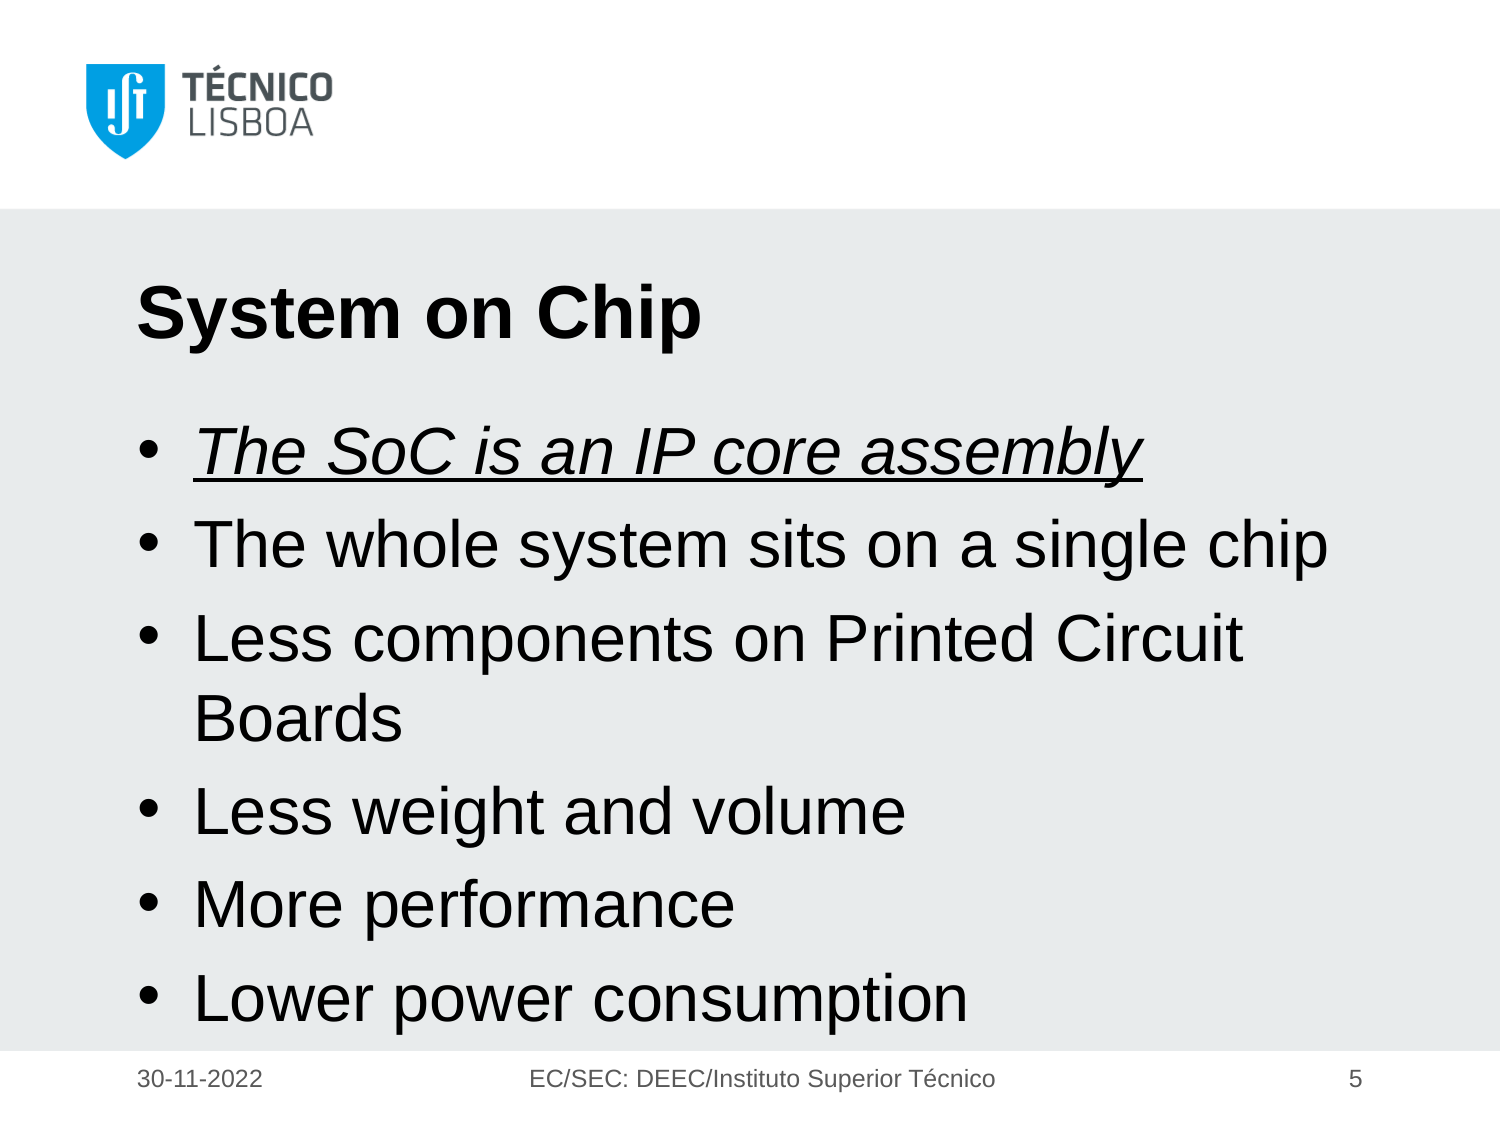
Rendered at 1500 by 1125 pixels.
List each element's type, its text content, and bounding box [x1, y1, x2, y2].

picture [0, 0, 1500, 1125]
slide_number 30-11-2022 [121, 1052, 425, 1103]
list The SoC is an IP core assembly The whole system sits on a single chip Less components on Printed Circuit Boards Less weight and volume More performance Lower power consumption [121, 400, 1378, 1005]
title System on Chip [121, 237, 1378, 381]
footer EC/SEC: DEEC/Instituto Superior Técnico [512, 1052, 1021, 1103]
slide_number [1077, 1052, 1378, 1103]
